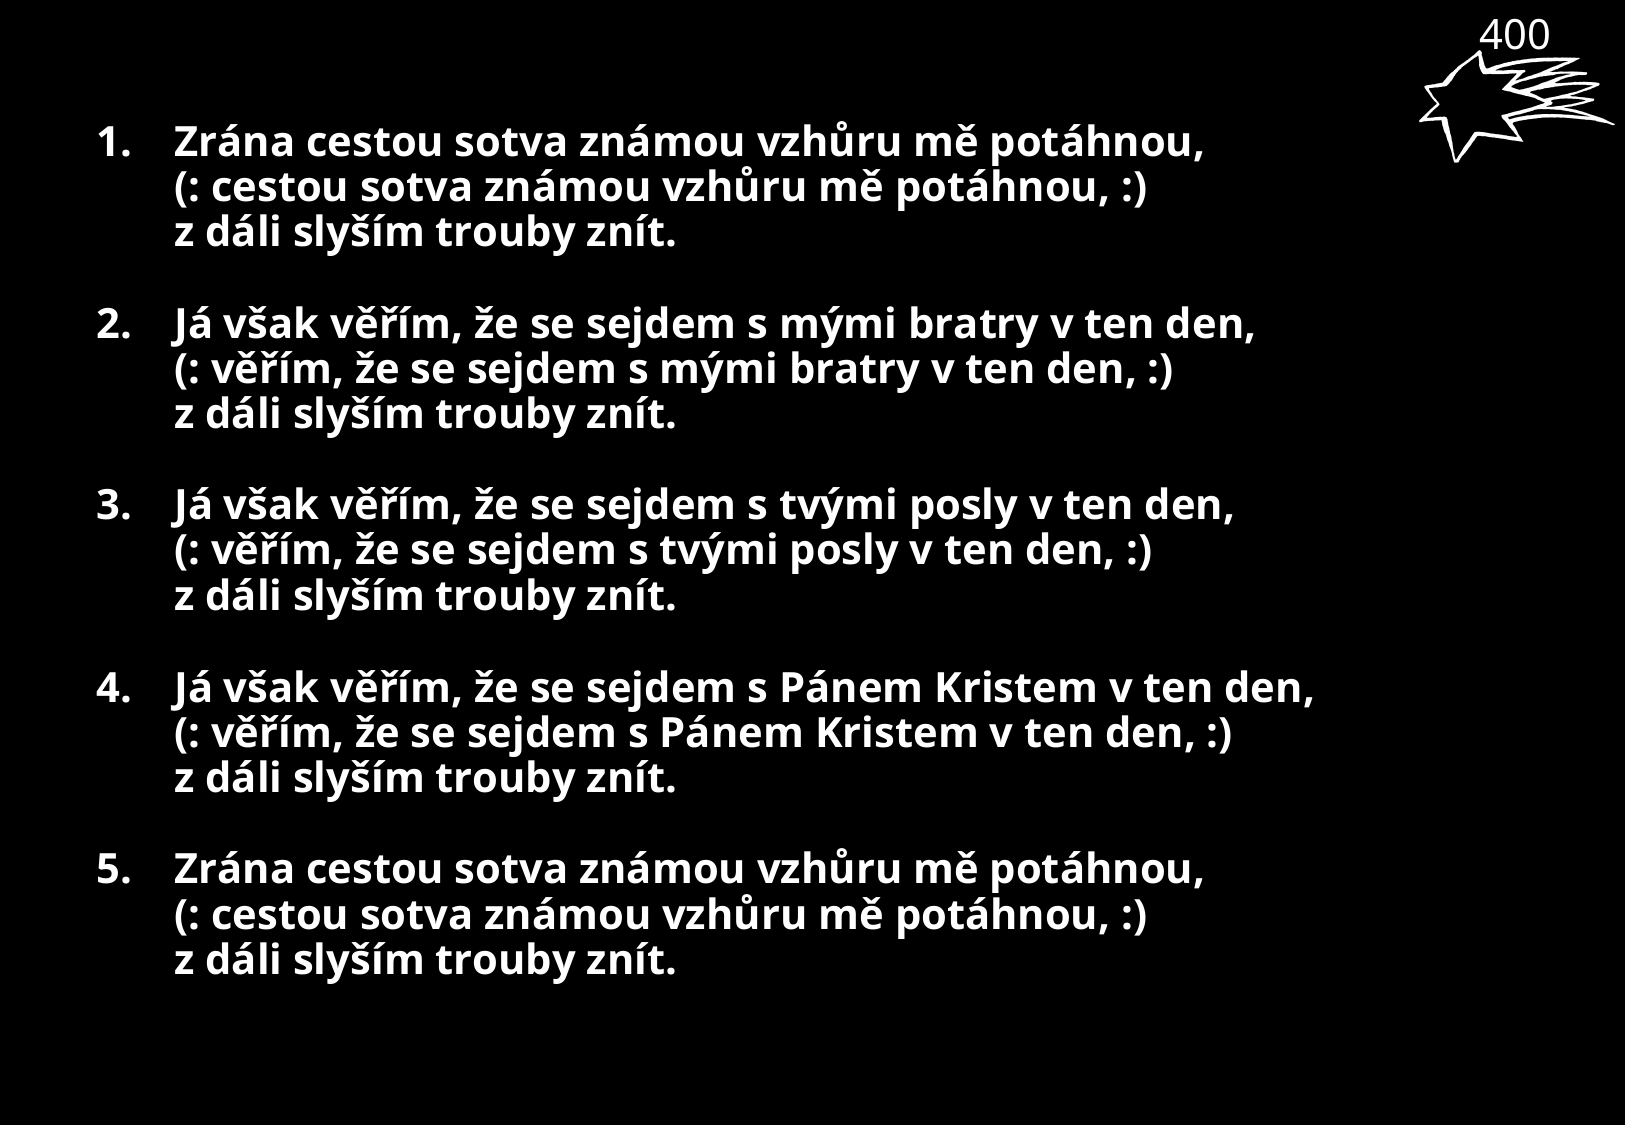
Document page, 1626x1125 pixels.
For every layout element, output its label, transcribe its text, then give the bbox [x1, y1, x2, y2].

text_box 400 [1405, 0, 1626, 66]
list 1. Zrána cestou sotva známou vzhůru mě potáhnou, (: cestou sotva známou vzhůru mě potáhnou, :) z dáli slyším trouby znít. 2. Já však věřím, že se sejdem s mými bratry v ten den, (: věřím, že se sejdem s mými bratry v ten den, :) z dáli slyším trouby znít. 3. Já však věřím, že se sejdem s tvými posly v ten den, (: věřím, že se sejdem s tvými posly v ten den, :) z dáli slyším trouby znít. Já však věřím, že se sejdem s Pánem Kristem v ten den, (: věřím, že se sejdem s Pánem Kristem v ten den, :) z dáli slyším trouby znít. 5. Zrána cestou sotva známou vzhůru mě potáhnou, (: cestou sotva známou vzhůru mě potáhnou, :) z dáli slyším trouby znít. [81, 112, 1544, 1101]
